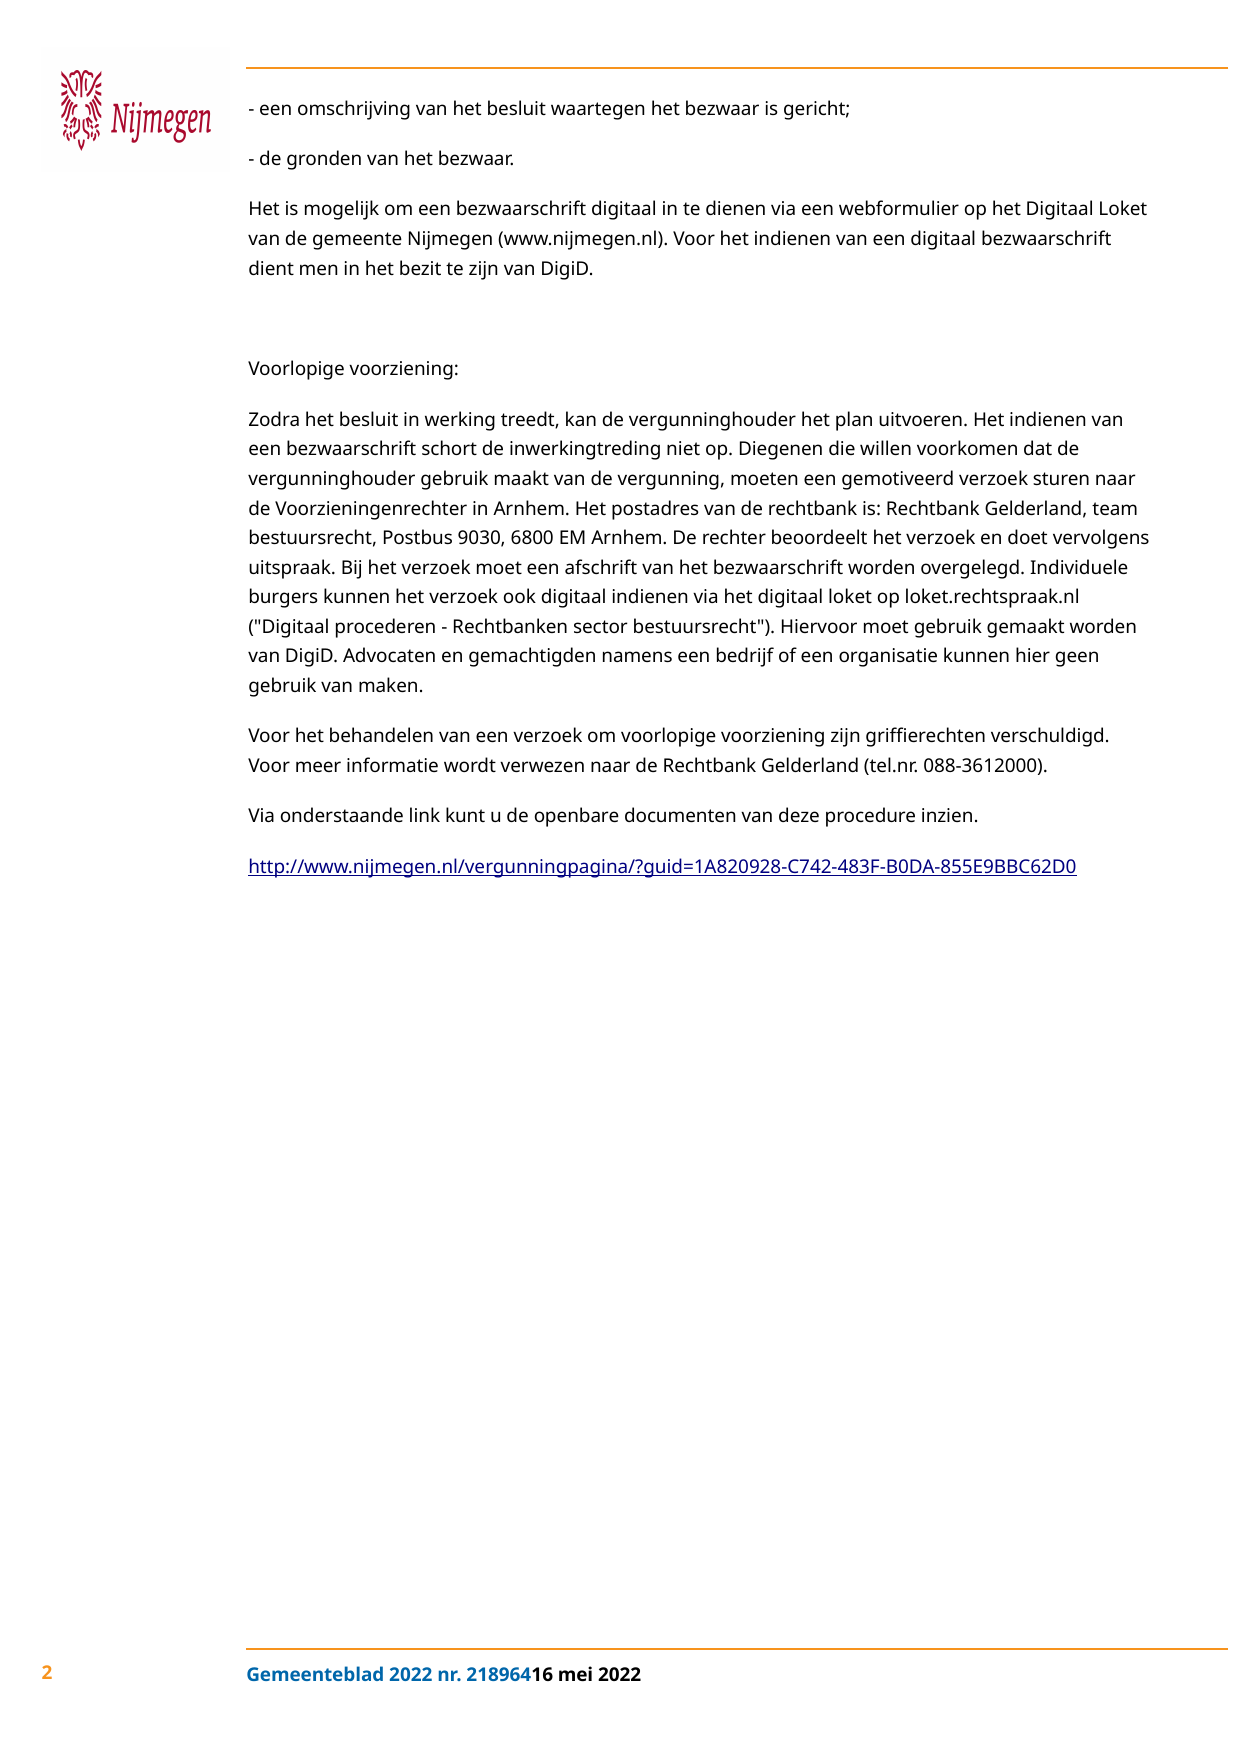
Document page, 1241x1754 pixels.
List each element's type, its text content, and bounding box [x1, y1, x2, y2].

text Het is mogelijk om een bezwaarschrift digitaal in te dienen via een webformulier op het Digitaal Loket van de gemeente Nijmegen (www.nijmegen.nl). Voor het indienen van een digitaal bezwaarschrift dient men in het bezit te zijn van DigiD. [248, 196, 1152, 281]
text Via onderstaande link kunt u de openbare documenten van deze procedure inzien. [248, 803, 1152, 828]
text - een omschrijving van het besluit waartegen het bezwaar is gericht; [248, 95, 1152, 121]
picture [41, 47, 231, 172]
text Voorlopige voorziening: [248, 356, 1152, 381]
text Voor het behandelen van een verzoek om voorlopige voorziening zijn griffierechten verschuldigd. Voor meer informatie wordt verwezen naar de Rechtbank Gelderland (tel.nr. 088-3612000). [248, 723, 1152, 778]
text - de gronden van het bezwaar. [248, 145, 1152, 171]
text http://www.nijmegen.nl/vergunningpagina/?guid=1A820928-C742-483F-B0DA-855E9BBC62D0 [248, 853, 1152, 879]
text Zodra het besluit in werking treedt, kan de vergunninghouder het plan uitvoeren. Het indienen van een bezwaarschrift schort de inwerkingtreding niet op. Diegenen die willen voorkomen dat de vergunninghouder gebruik maakt van de vergunning, moeten een gemotiveerd verzoek sturen naar de Voorzieningenrechter in Arnhem. Het postadres van de rechtbank is: Rechtbank Gelderland, team bestuursrecht, Postbus 9030, 6800 EM Arnhem. De rechter beoordeelt het verzoek en doet vervolgens uitspraak. Bij het verzoek moet een afschrift van het bezwaarschrift worden overgelegd. Individuele burgers kunnen het verzoek ook digitaal indienen via het digitaal loket op loket.rechtspraak.nl ("Digitaal procederen - Rechtbanken sector bestuursrecht"). Hiervoor moet gebruik gemaakt worden van DigiD. Advocaten en gemachtigden namens een bedrijf of een organisatie kunnen hier geen gebruik van maken. [248, 406, 1152, 698]
